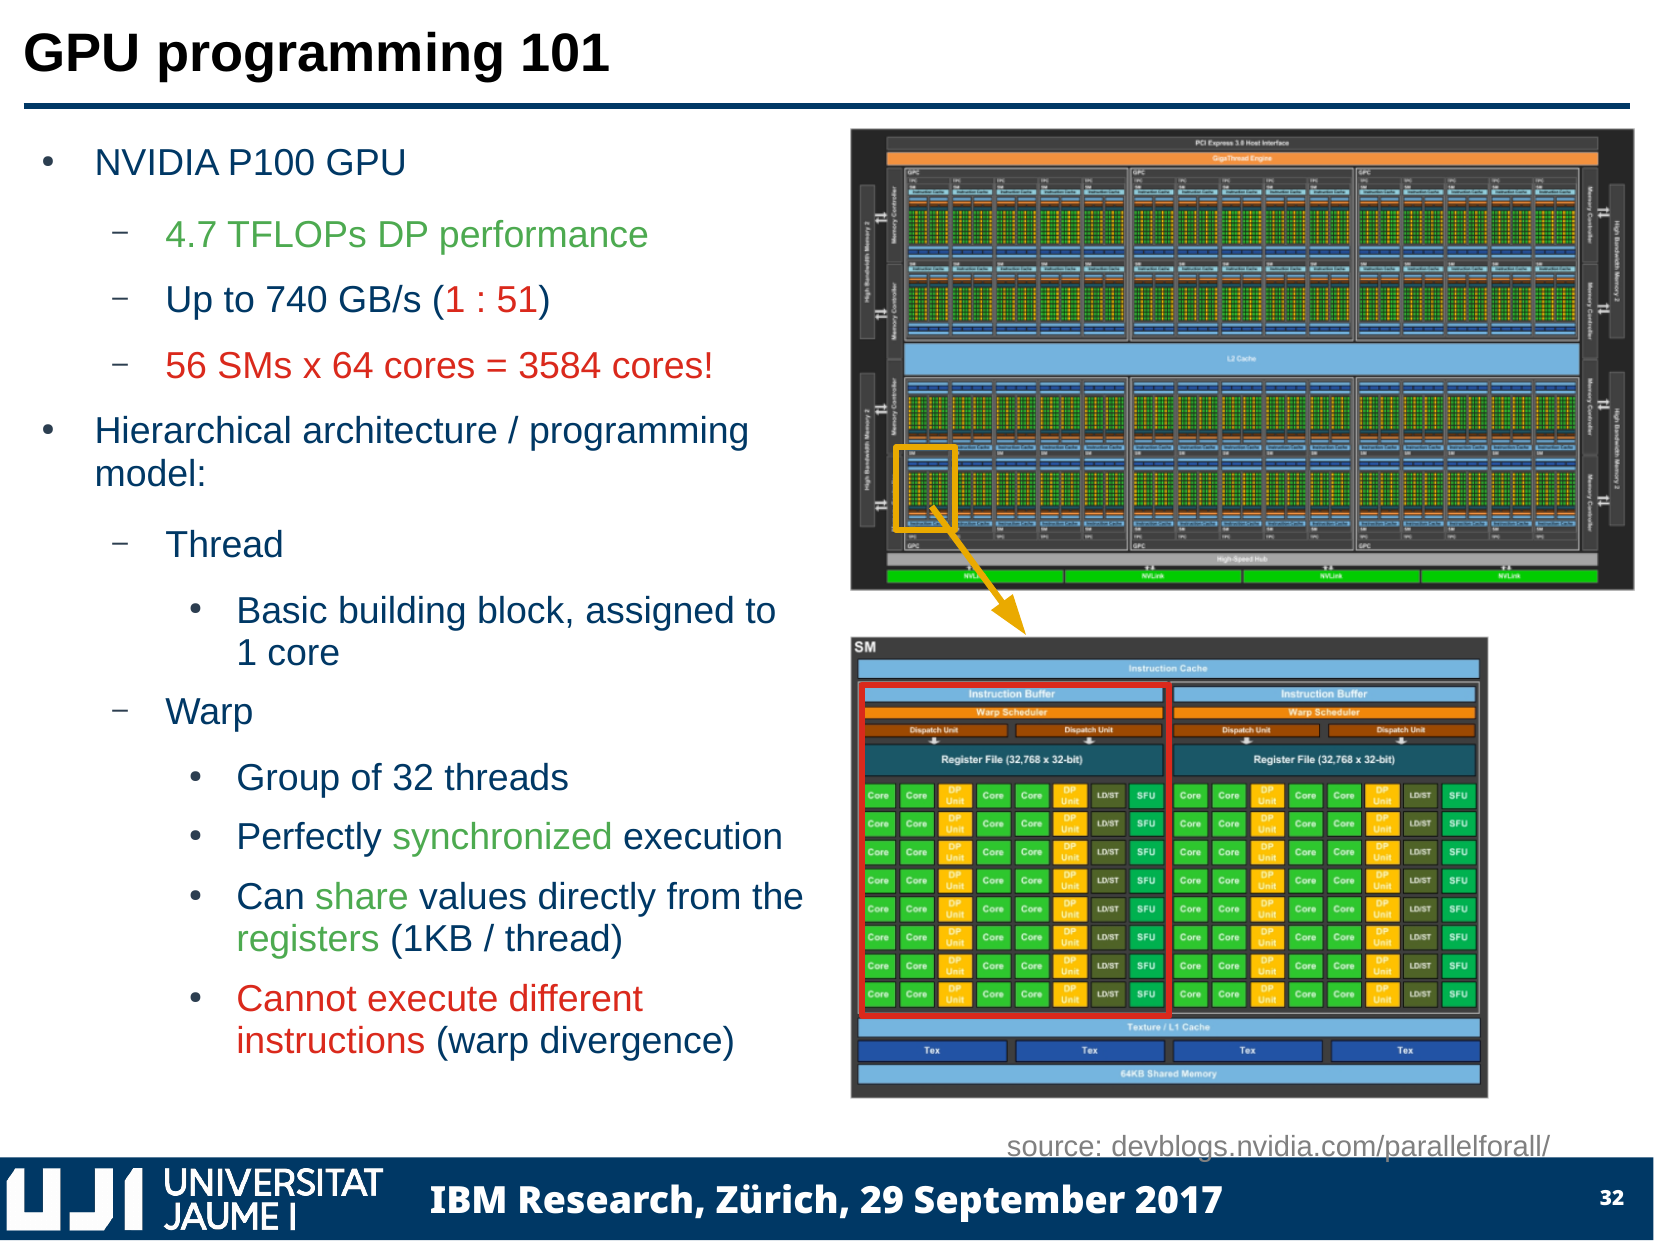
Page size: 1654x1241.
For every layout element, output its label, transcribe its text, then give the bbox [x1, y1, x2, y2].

list NVIDIA P100 GPU 4.7 TFLOPs DP performance Up to 740 GB/s (1 : 51) 56 SMs x 64 cores = 3584 cores! Hierarchical architecture / programming model: Thread Basic building block, assigned to 1 core Warp Group of 32 threads Perfectly synchronized execution Can share values directly from the registers (1KB / thread) Cannot execute different instructions (warp divergence) [23, 141, 808, 1134]
title GPU programming 101 [23, 0, 1630, 107]
picture [0, 1158, 390, 1241]
picture [850, 636, 1489, 1099]
text_box source: devblogs.nvidia.com/parallelforall/ [992, 1122, 1567, 1170]
picture [850, 128, 1635, 591]
picture [899, 450, 952, 527]
